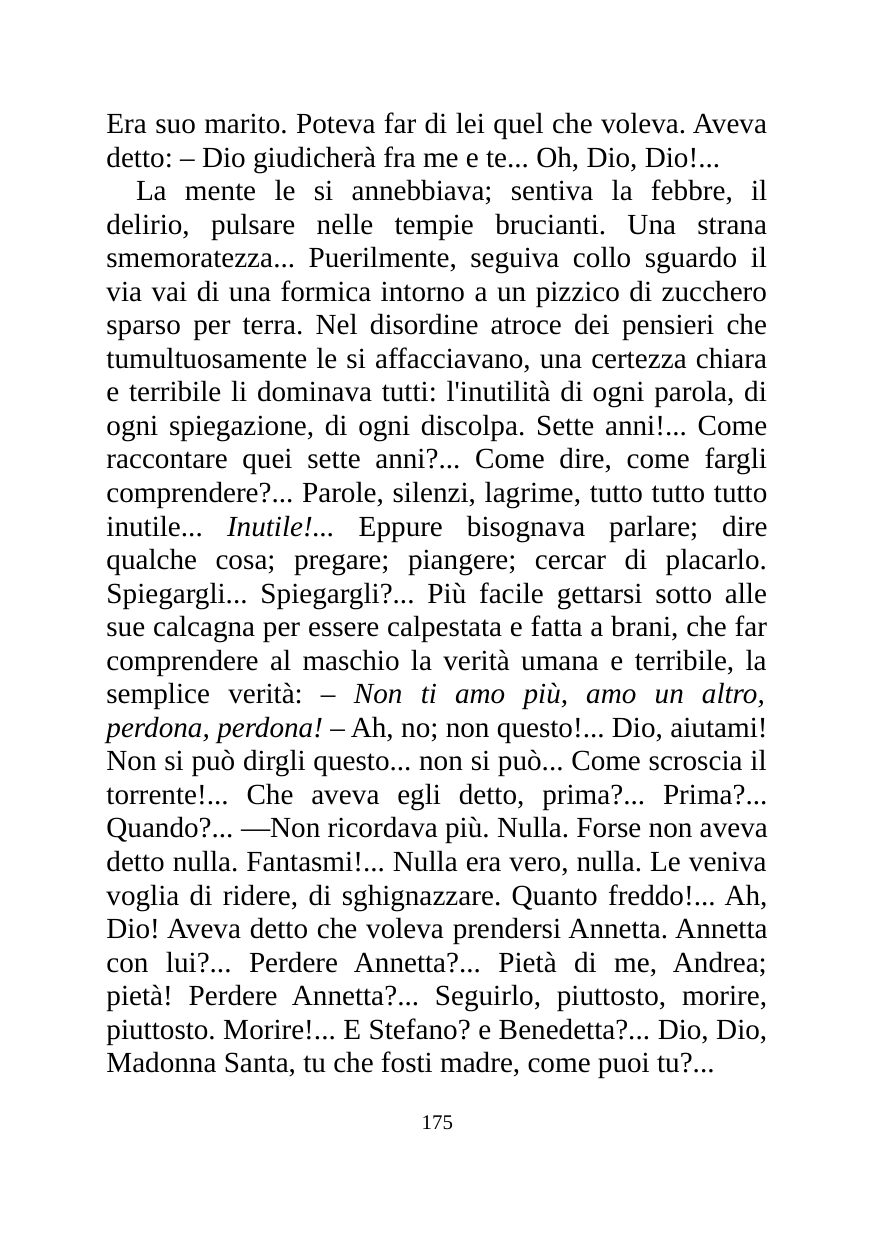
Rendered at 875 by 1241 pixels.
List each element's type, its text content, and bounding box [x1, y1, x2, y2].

text La mente le si annebbiava; sentiva la febbre, il delirio, pulsare nelle tempie brucianti. Una strana smemoratezza... Puerilmente, seguiva collo sguardo il via vai di una formica intorno a un pizzico di zucchero sparso per terra. Nel disordine atroce dei pensieri che tumultuosamente le si affacciavano, una certezza chiara e terribile li dominava tutti: l'inutilità di ogni parola, di ogni spiegazione, di ogni discolpa. Sette anni!... Come raccontare quei sette anni?... Come dire, come fargli comprendere?... Parole, silenzi, lagrime, tutto tutto tutto inutile... Inutile!... Eppure bisognava parlare; dire qualche cosa; pregare; piangere; cercar di placarlo. Spiegargli... Spiegargli?... Più facile gettarsi sotto alle sue calcagna per essere calpestata e fatta a brani, che far comprendere al maschio la verità umana e terribile, la semplice verità: – Non ti amo più, amo un altro, perdona, perdona! – Ah, no; non questo!... Dio, aiutami! Non si può dirgli questo... non si può... Come scroscia il torrente!... Che aveva egli detto, prima?... Prima?... Quando?... —Non ricordava più. Nulla. Forse non aveva detto nulla. Fantasmi!... Nulla era vero, nulla. Le veniva voglia di ridere, di sghignazzare. Quanto freddo!... Ah, Dio! Aveva detto che voleva prendersi Annetta. Annetta con lui?... Perdere Annetta?... Pietà di me, Andrea; pietà! Perdere Annetta?... Seguirlo, piuttosto, morire, piuttosto. Morire!... E Stefano? e Benedetta?... Dio, Dio, Madonna Santa, tu che fosti madre, come puoi tu?... [106, 173, 768, 1079]
text Era suo marito. Poteva far di lei quel che voleva. Aveva detto: – Dio giudicherà fra me e te... Oh, Dio, Dio!... [106, 106, 768, 173]
